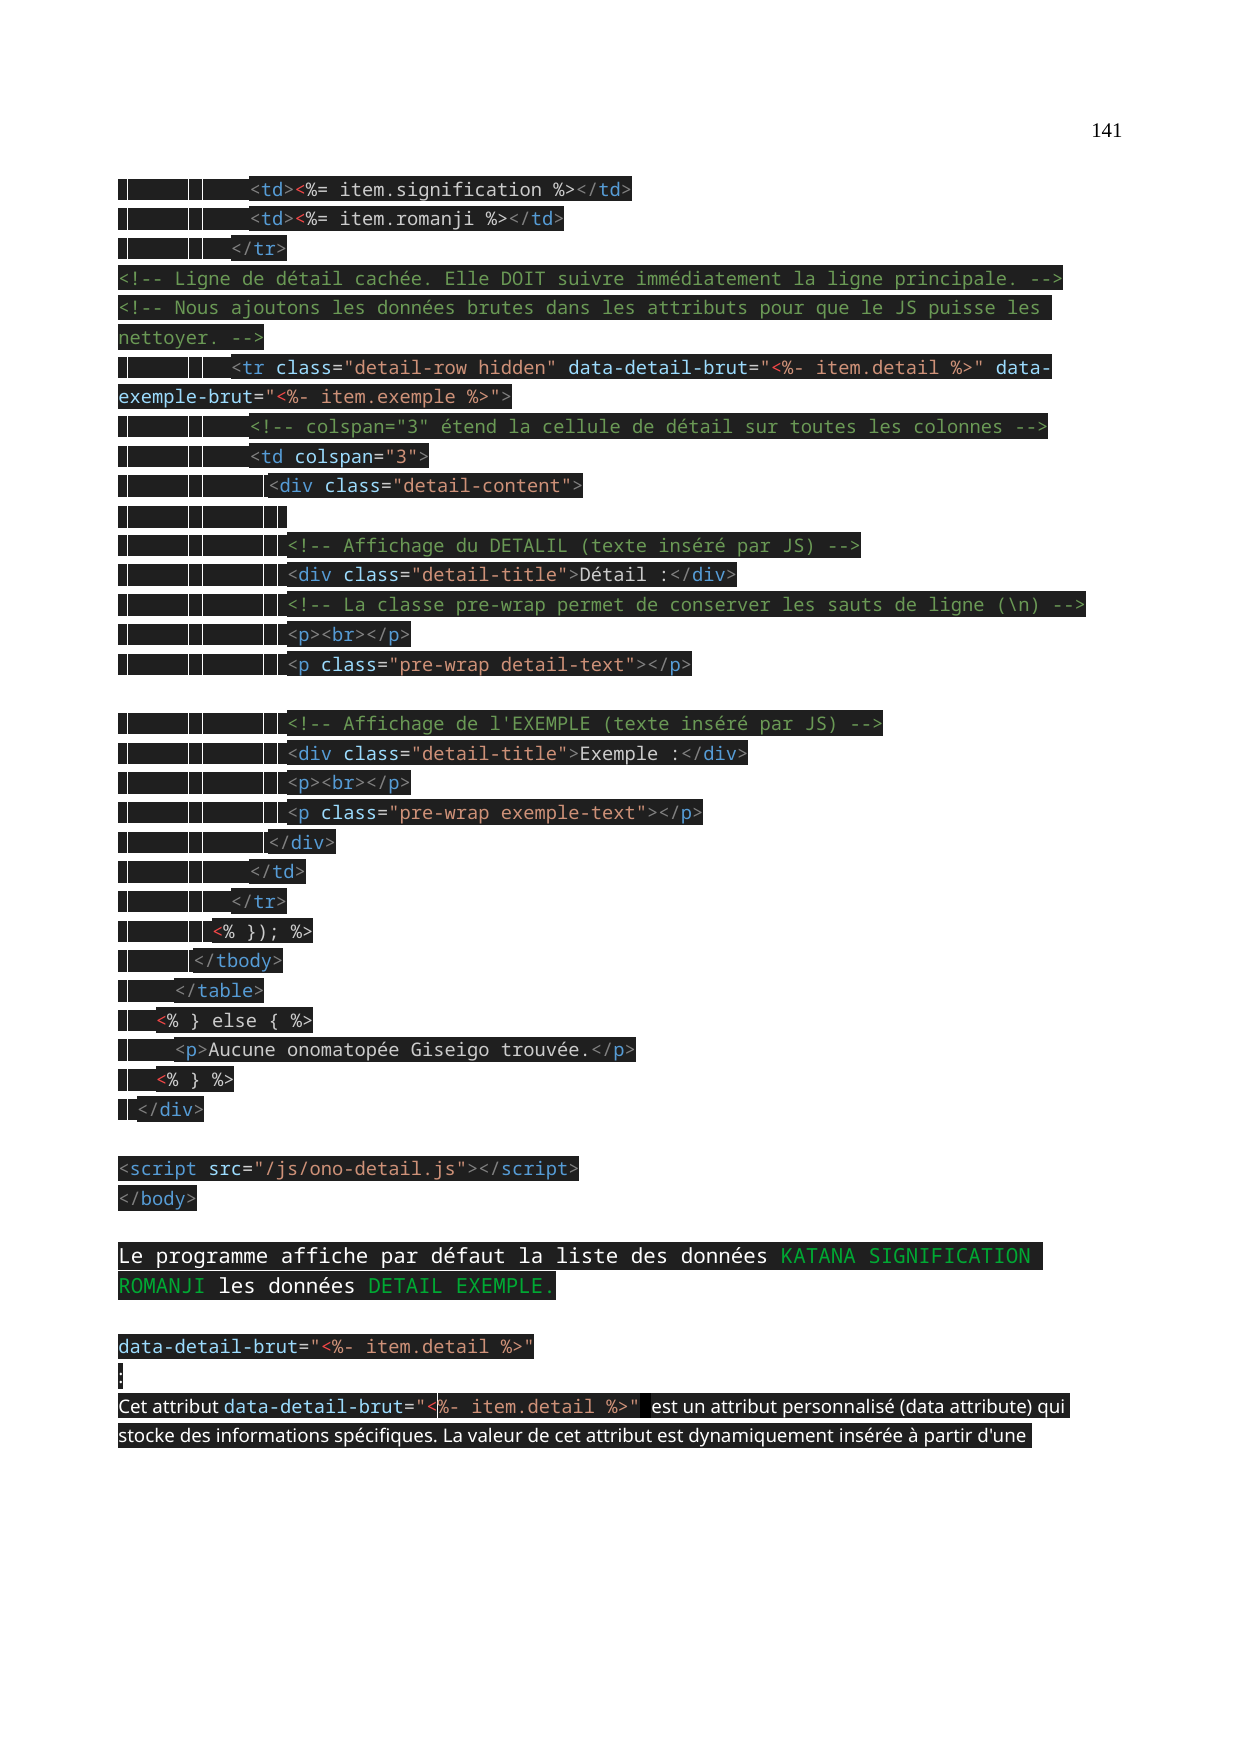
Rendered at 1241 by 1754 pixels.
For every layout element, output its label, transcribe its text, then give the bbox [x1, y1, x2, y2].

text <tr class="detail-row hidden" data-detail-brut="<%- item.detail %>" data-exemple-brut="<%- item.exemple %>"> [118, 350, 1122, 409]
text <p class="pre-wrap detail-text"></p> [118, 647, 1122, 676]
text <!-- La classe pre-wrap permet de conserver les sauts de ligne (\n) --> [118, 587, 1122, 617]
text <div class="detail-title">Détail :</div> [118, 558, 1122, 587]
text <script src="/js/ono-detail.js"></script> [118, 1151, 1122, 1181]
text data-detail-brut="<%- item.detail %>" [118, 1329, 1122, 1359]
text <div class="detail-title">Exemple :</div> [118, 736, 1122, 765]
text </tbody> [118, 943, 1122, 973]
text </tr> [118, 231, 1122, 261]
text <!-- Affichage de l'EXEMPLE (texte inséré par JS) --> [118, 706, 1122, 736]
text Le programme affiche par défaut la liste des données KATANA SIGNIFICATION ROMANJI les données DETAIL EXEMPLE. [118, 1240, 1122, 1300]
text <td colspan="3"> [118, 439, 1122, 468]
text </div> [118, 1092, 1122, 1122]
text <!-- Nous ajoutons les données brutes dans les attributs pour que le JS puisse les nettoyer. --> [118, 290, 1122, 350]
text <!-- Affichage du DETALIL (texte inséré par JS) --> [118, 528, 1122, 558]
text <% }); %> [118, 914, 1122, 943]
text <% } else { %> [118, 1003, 1122, 1033]
text </td> [118, 854, 1122, 884]
text </body> [118, 1181, 1122, 1211]
text <!-- colspan="3" étend la cellule de détail sur toutes les colonnes --> [118, 409, 1122, 439]
text <td><%= item.romanji %></td> [118, 201, 1122, 231]
text <!-- Ligne de détail cachée. Elle DOIT suivre immédiatement la ligne principale. --> [118, 261, 1122, 290]
text <p class="pre-wrap exemple-text"></p> [118, 795, 1122, 825]
text <td><%= item.signification %></td> [118, 172, 1122, 201]
text <div class="detail-content"> [118, 468, 1122, 498]
text </div> [118, 825, 1122, 854]
text <% } %> [118, 1062, 1122, 1092]
text </tr> [118, 884, 1122, 914]
text </table> [118, 973, 1122, 1003]
text : Cet attribut data-detail-brut="<%- item.detail %>" est un attribut personnalisé (data attribute) qui stocke des informations spécifiques. La valeur de cet attribut est dynamiquement insérée à partir d'une [118, 1359, 1122, 1448]
text <p><br></p> [118, 765, 1122, 795]
text <p><br></p> [118, 617, 1122, 647]
text <p>Aucune onomatopée Giseigo trouvée.</p> [118, 1033, 1122, 1062]
